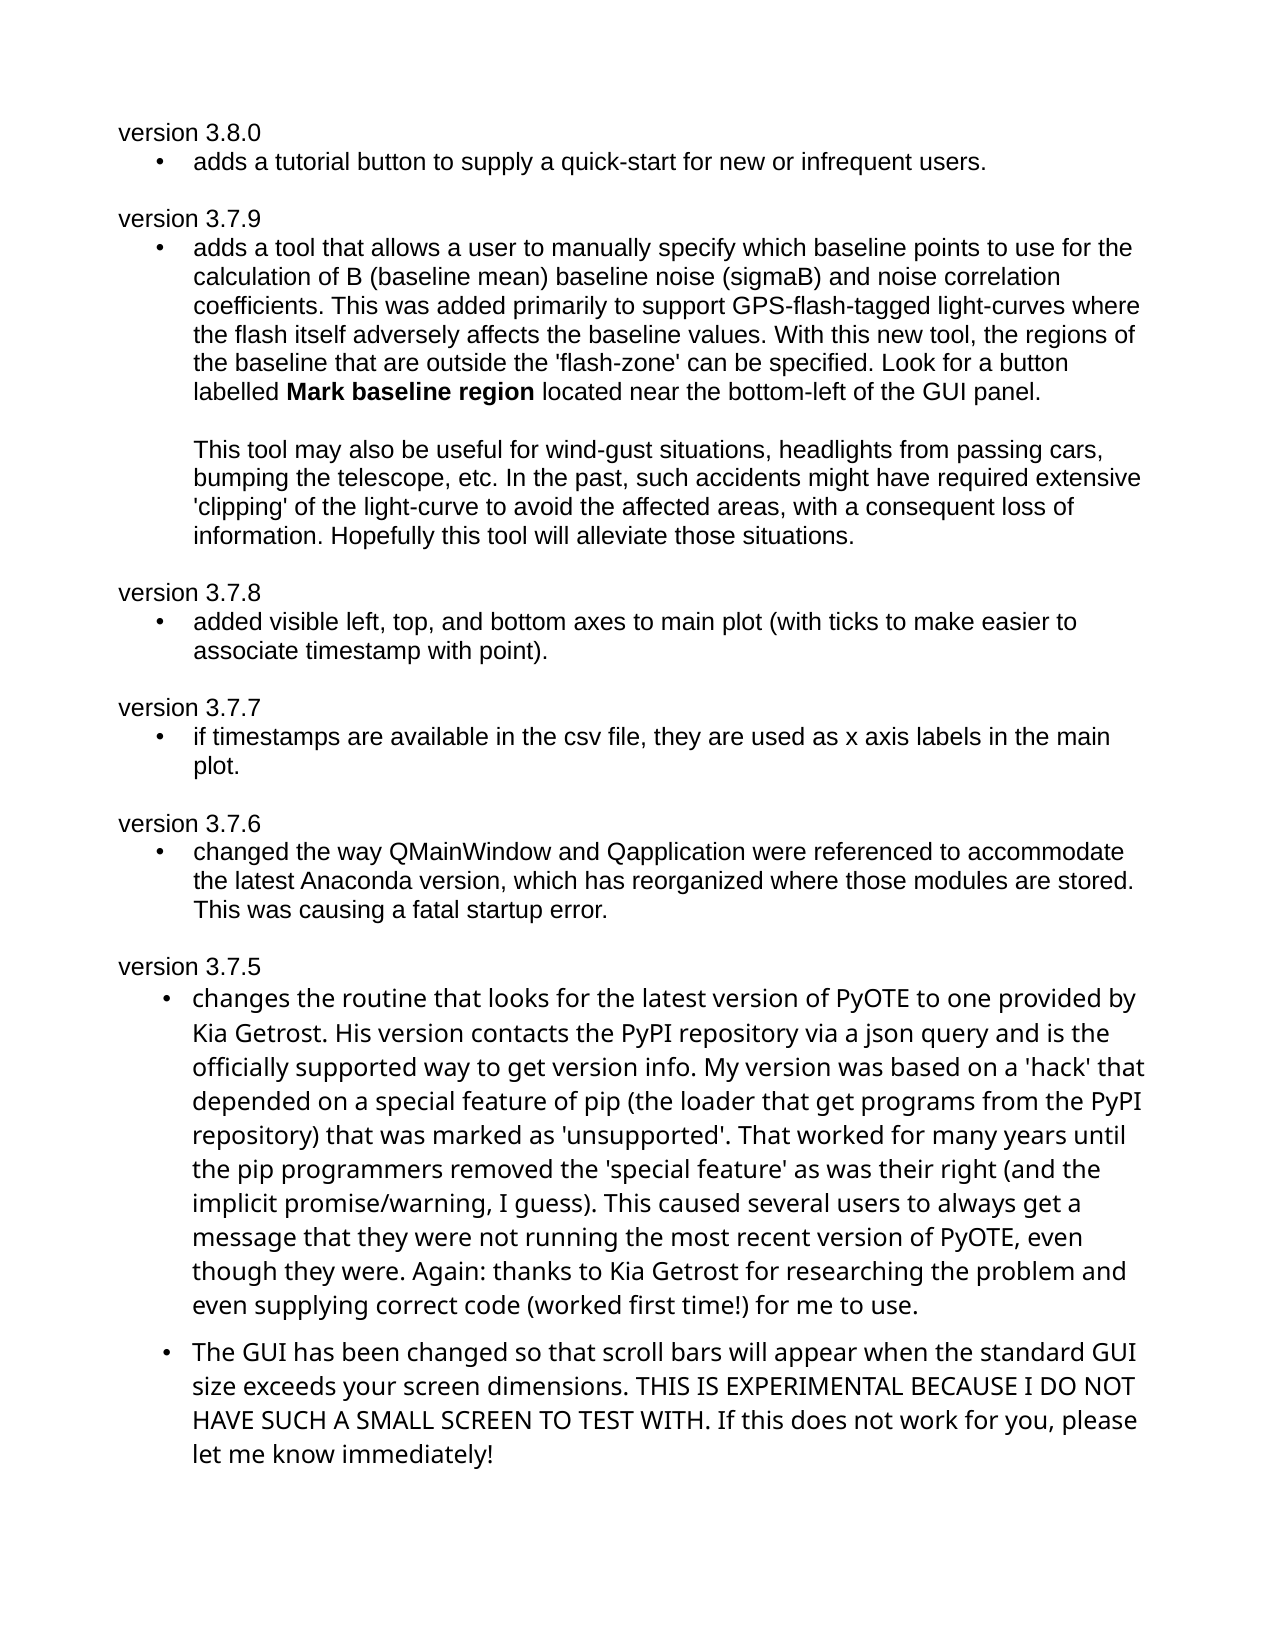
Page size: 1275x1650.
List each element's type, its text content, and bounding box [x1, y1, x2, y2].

list if timestamps are available in the csv file, they are used as x axis labels in the main plot. [156, 722, 1157, 808]
list The GUI has been changed so that scroll bars will appear when the standard GUI size exceeds your screen dimensions. THIS IS EXPERIMENTAL BECAUSE I DO NOT HAVE SUCH A SMALL SCREEN TO TEST WITH. If this does not work for you, please let me know immediately! [162, 1334, 1157, 1471]
text version 3.7.5 [118, 952, 1157, 981]
list This was causing a fatal startup error. [156, 895, 1157, 952]
list changed the way QMainWindow and Qapplication were referenced to accommodate the latest Anaconda version, which has reorganized where those modules are stored. [156, 837, 1157, 895]
list adds a tutorial button to supply a quick-start for new or infrequent users. [156, 147, 1157, 204]
list adds a tool that allows a user to manually specify which baseline points to use for the calculation of B (baseline mean) baseline noise (sigmaB) and noise correlation coefficients. This was added primarily to support GPS-flash-tagged light-curves where the flash itself adversely affects the baseline values. With this new tool, the regions of the baseline that are outside the 'flash-zone' can be specified. Look for a button labelled Mark baseline region located near the bottom-left of the GUI panel. This tool may also be useful for wind-gust situations, headlights from passing cars, bumping the telescope, etc. In the past, such accidents might have required extensive 'clipping' of the light-curve to avoid the affected areas, with a consequent loss of information. Hopefully this tool will alleviate those situations. [156, 233, 1157, 578]
text version 3.8.0 [118, 118, 1157, 147]
text version 3.7.9 [118, 204, 1157, 233]
list added visible left, top, and bottom axes to main plot (with ticks to make easier to associate timestamp with point). [156, 607, 1157, 693]
list changes the routine that looks for the latest version of PyOTE to one provided by Kia Getrost. His version contacts the PyPI repository via a json query and is the officially supported way to get version info. My version was based on a 'hack' that depended on a special feature of pip (the loader that get programs from the PyPI repository) that was marked as 'unsupported'. That worked for many years until the pip programmers removed the 'special feature' as was their right (and the implicit promise/warning, I guess). This caused several users to always get a message that they were not running the most recent version of PyOTE, even though they were. Again: thanks to Kia Getrost for researching the problem and even supplying correct code (worked first time!) for me to use. [162, 981, 1157, 1322]
text version 3.7.8 [118, 578, 1157, 607]
text version 3.7.7 [118, 693, 1157, 722]
text version 3.7.6 [118, 808, 1157, 837]
